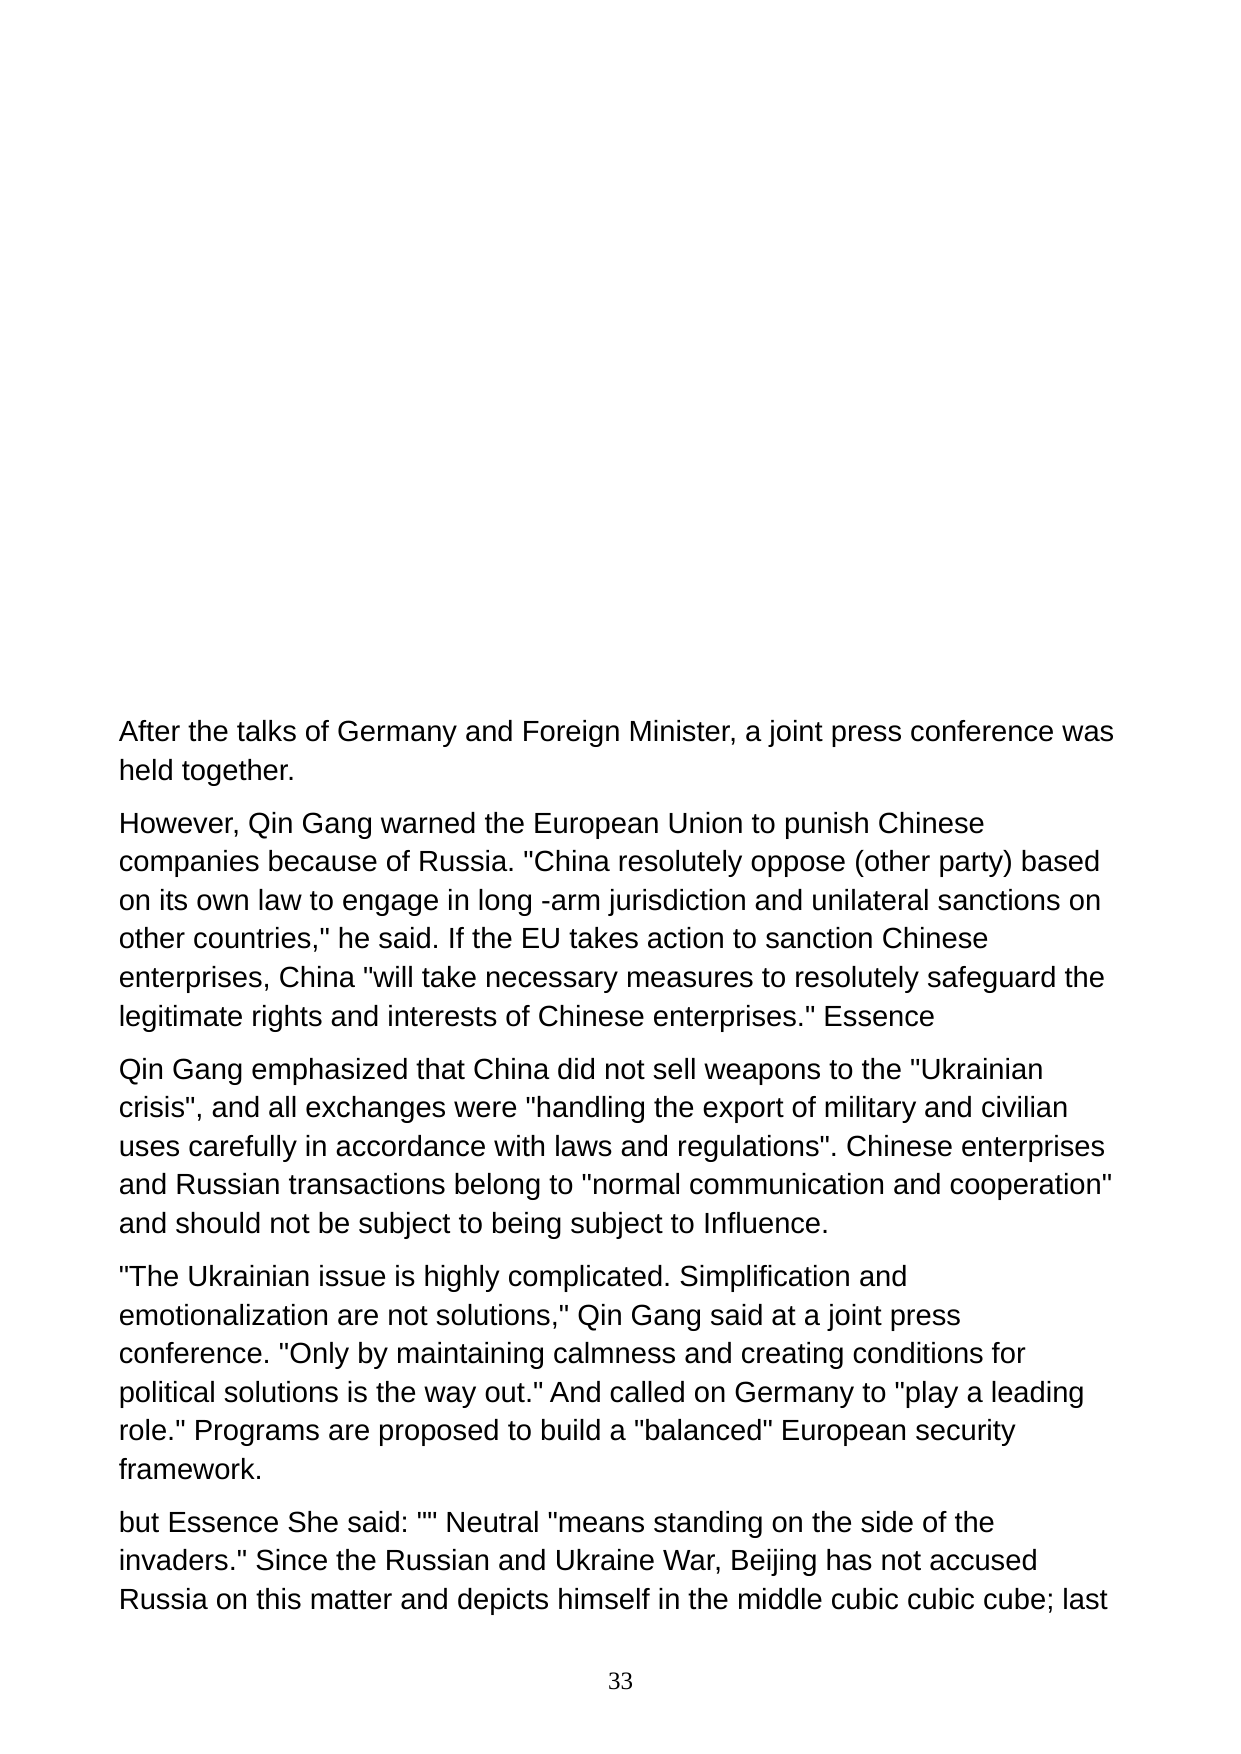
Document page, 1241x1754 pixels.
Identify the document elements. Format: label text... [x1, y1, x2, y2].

text After the talks of Germany and Foreign Minister, a joint press conference was held together. [118, 118, 1122, 786]
text Qin Gang emphasized that China did not sell weapons to the "Ukrainian crisis", and all exchanges were "handling the export of military and civilian uses carefully in accordance with laws and regulations". Chinese enterprises and Russian transactions belong to "normal communication and cooperation" and should not be subject to being subject to Influence. [118, 1052, 1122, 1239]
text However, Qin Gang warned the European Union to punish Chinese companies because of Russia. "China resolutely oppose (other party) based on its own law to engage in long -arm jurisdiction and unilateral sanctions on other countries," he said. If the EU takes action to sanction Chinese enterprises, China "will take necessary measures to resolutely safeguard the legitimate rights and interests of Chinese enterprises." Essence [118, 806, 1122, 1032]
text "The Ukrainian issue is highly complicated. Simplification and emotionalization are not solutions," Qin Gang said at a joint press conference. "Only by maintaining calmness and creating conditions for political solutions is the way out." And called on Germany to "play a leading role." Programs are proposed to build a "balanced" European security framework. [118, 1259, 1122, 1485]
text but Essence She said: "" Neutral "means standing on the side of the invaders." Since the Russian and Ukraine War, Beijing has not accused Russia on this matter and depicts himself in the middle cubic cubic cube; last [118, 1505, 1122, 1615]
